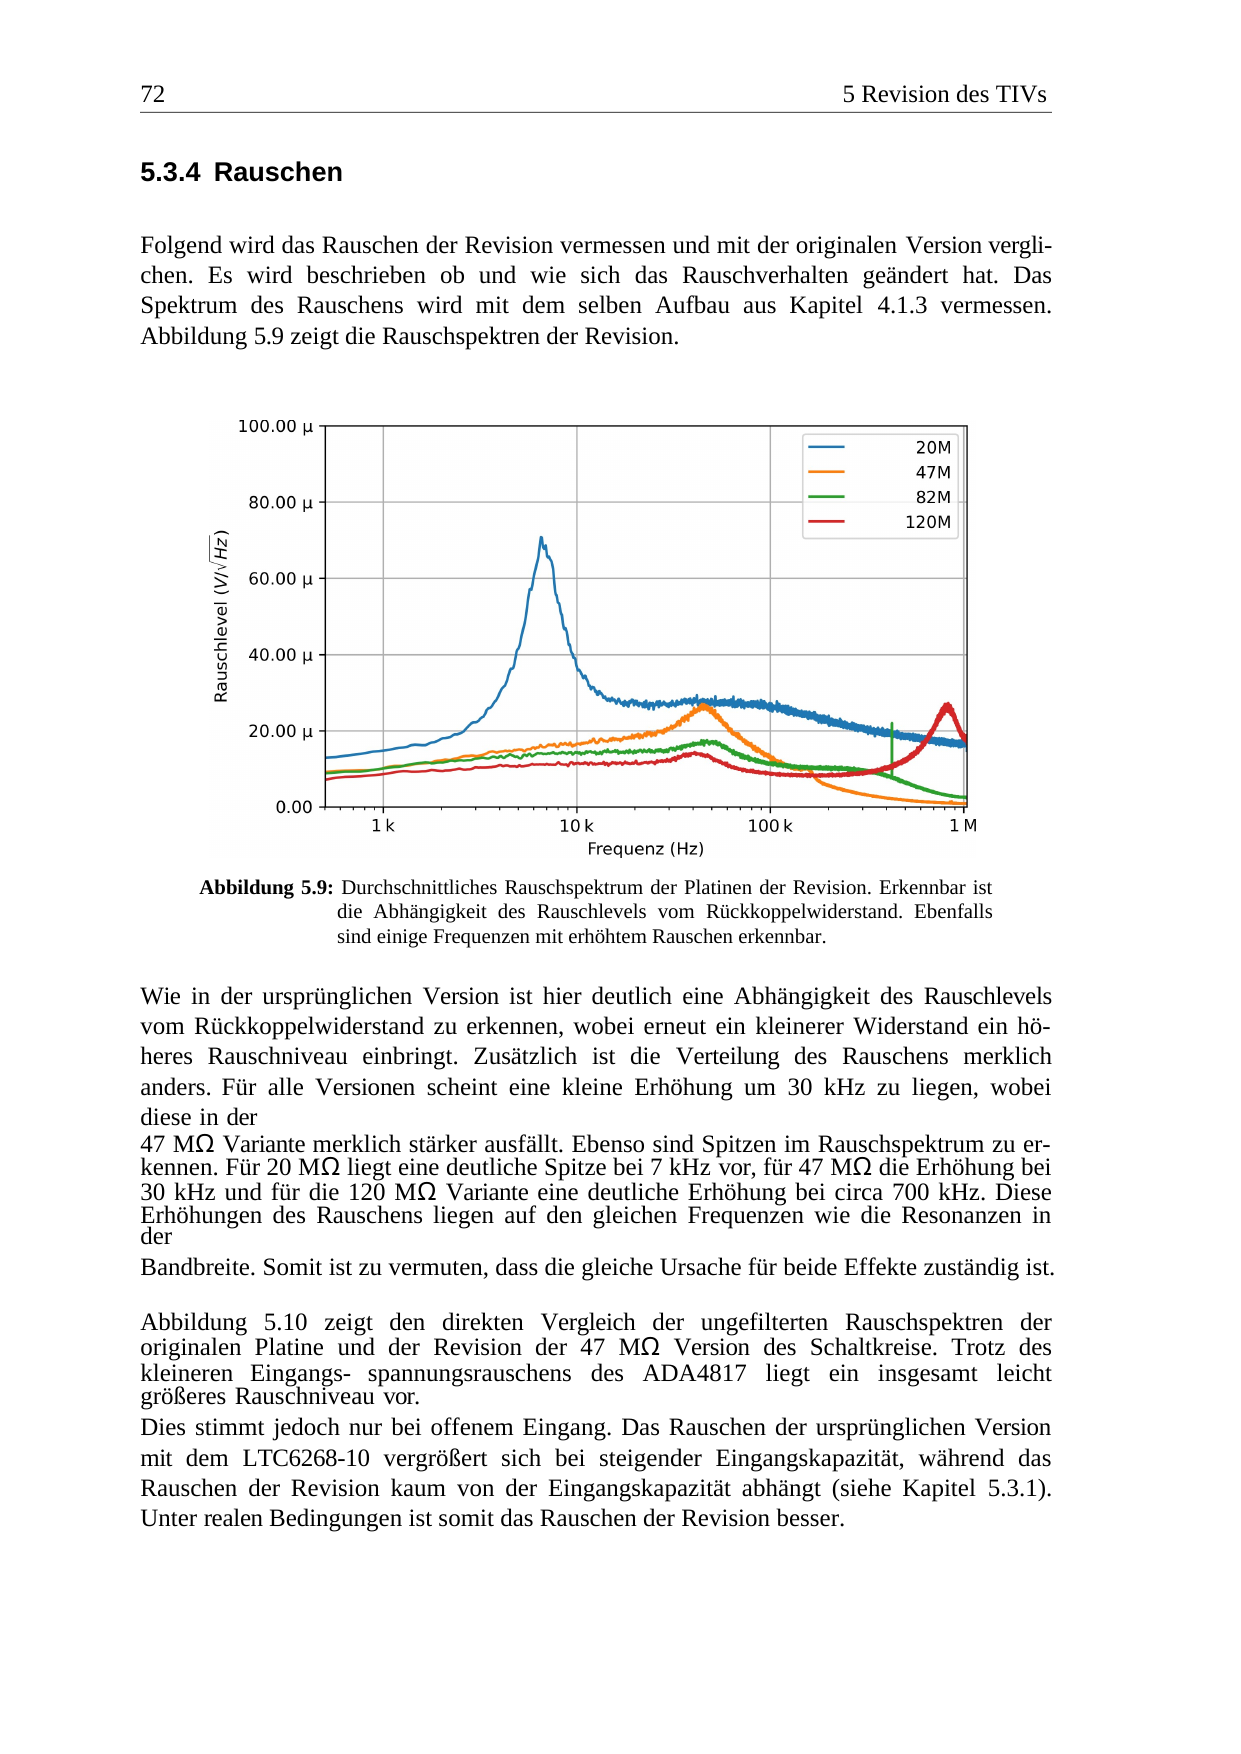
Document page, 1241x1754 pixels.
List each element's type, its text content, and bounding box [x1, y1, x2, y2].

text Folgend wird das Rauschen der Revision vermessen und mit der originalen Version vergli- chen. Es wird beschrieben ob und wie sich das Rauschverhalten geändert hat. Das Spektrum des Rauschens wird mit dem selben Aufbau aus Kapitel 4.1.3 vermessen. Abbildung 5.9 zeigt die Rauschspektren der Revision. [140, 230, 1052, 349]
text 47 MΩ Variante merklich stärker ausfällt. Ebenso sind Spitzen im Rauschspektrum zu er- kennen. Für 20 MΩ liegt eine deutliche Spitze bei 7 kHz vor, für 47 MΩ die Erhöhung bei 30 kHz und für die 120 MΩ Variante eine deutliche Erhöhung bei circa 700 kHz. Diese Erhöhungen des Rauschens liegen auf den gleichen Frequenzen wie die Resonanzen in der [140, 1133, 1052, 1249]
text Dies stimmt jedoch nur bei offenem Eingang. Das Rauschen der ursprünglichen Version mit dem LTC6268-10 vergrößert sich bei steigender Eingangskapazität, während das Rauschen der Revision kaum von der Eingangskapazität abhängt (siehe Kapitel 5.3.1). Unter realen Bedingungen ist somit das Rauschen der Revision besser. [140, 1412, 1052, 1532]
subtitle Rauschen [140, 156, 1240, 188]
text Abbildung 5.9: Durchschnittliches Rauschspektrum der Platinen der Revision. Erkennbar ist die Abhängigkeit des Rauschlevels vom Rückkoppelwiderstand. Ebenfalls sind einige Frequenzen mit erhöhtem Rauschen erkennbar. [199, 858, 993, 948]
picture [209, 420, 976, 858]
text Bandbreite. Somit ist zu vermuten, dass die gleiche Ursache für beide Effekte zuständig ist. [140, 1252, 1240, 1281]
text Wie in der ursprünglichen Version ist hier deutlich eine Abhängigkeit des Rauschlevels vom Rückkoppelwiderstand zu erkennen, wobei erneut ein kleinerer Widerstand ein hö- heres Rauschniveau einbringt. Zusätzlich ist die Verteilung des Rauschens merklich anders. Für alle Versionen scheint eine kleine Erhöhung um 30 kHz zu liegen, wobei diese in der [140, 981, 1052, 1130]
text Abbildung 5.10 zeigt den direkten Vergleich der ungefilterten Rauschspektren der originalen Platine und der Revision der 47 MΩ Version des Schaltkreise. Trotz des kleineren Eingangs- spannungsrauschens des ADA4817 liegt ein insgesamt leicht größeres Rauschniveau vor. [140, 1311, 1052, 1410]
